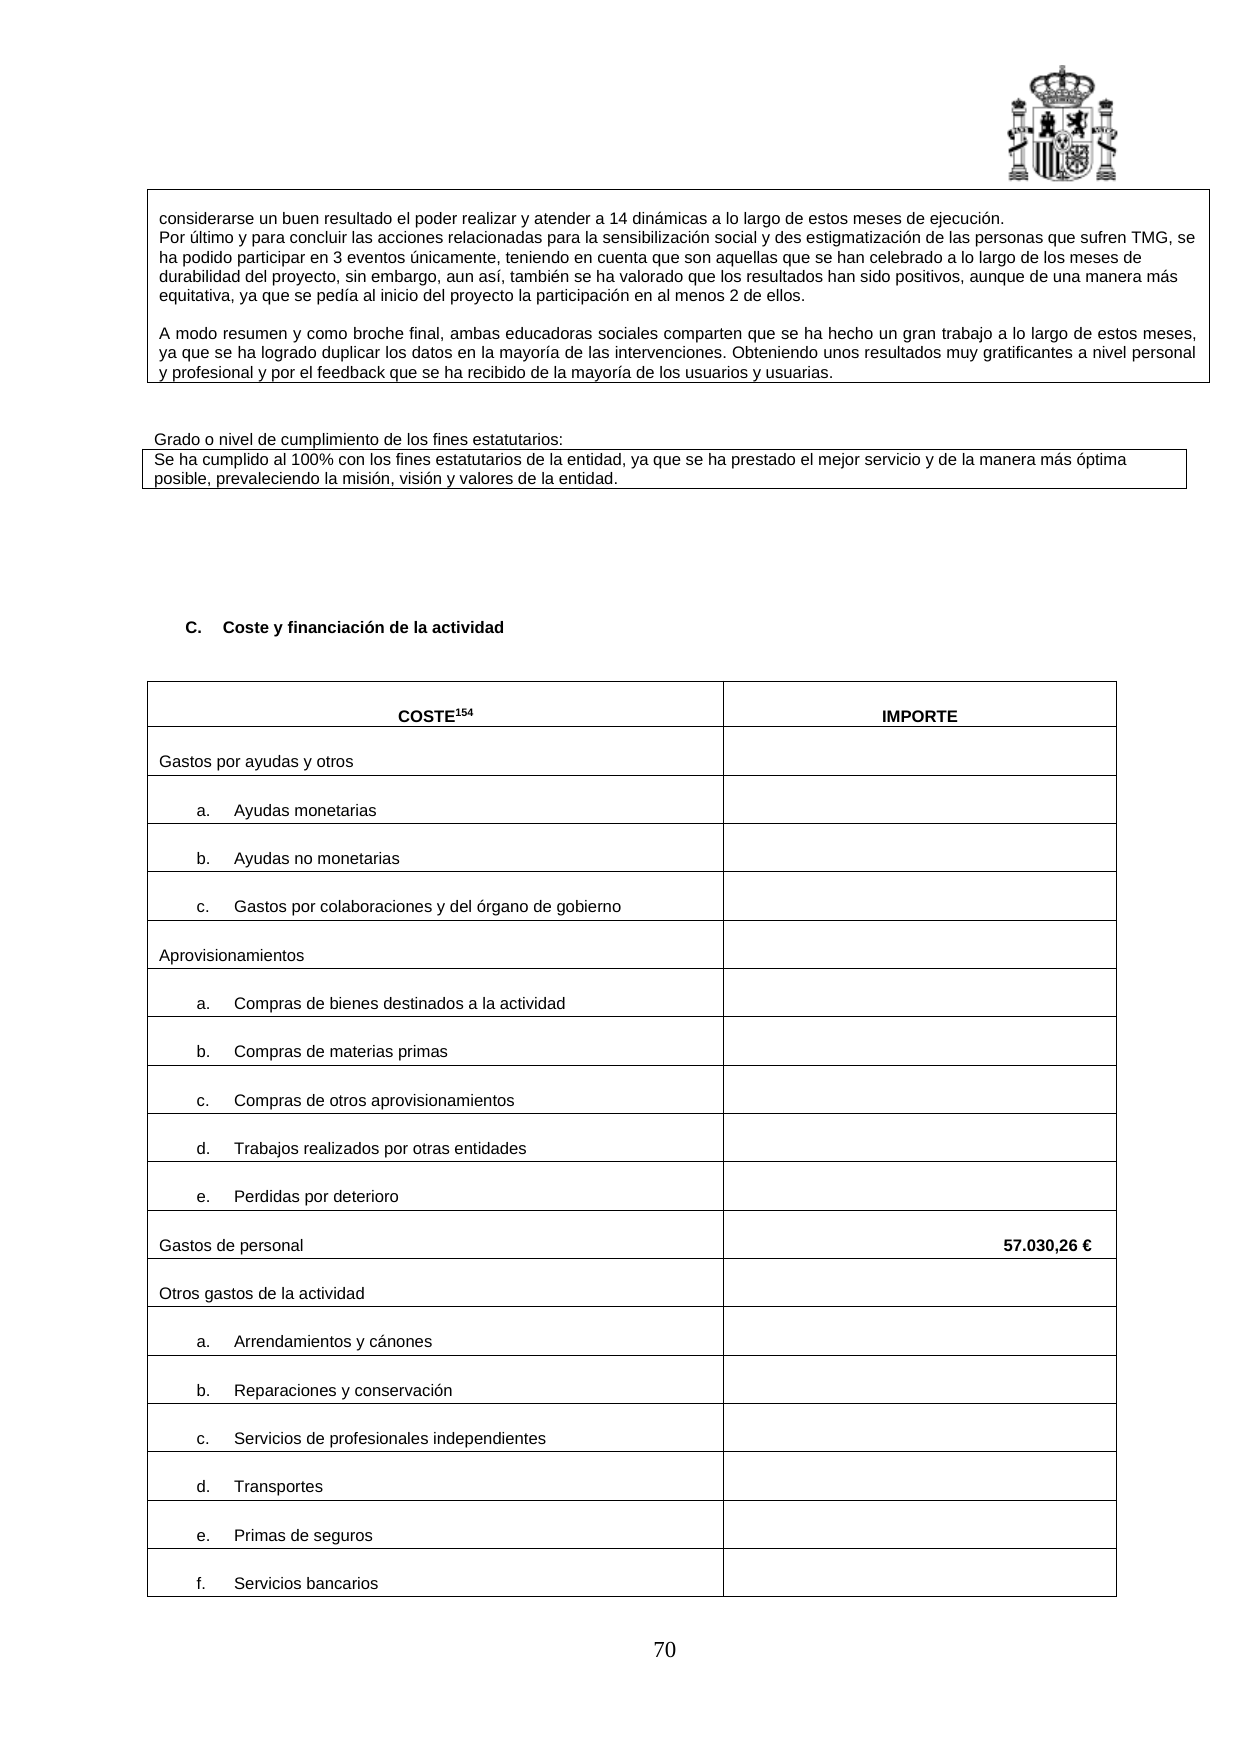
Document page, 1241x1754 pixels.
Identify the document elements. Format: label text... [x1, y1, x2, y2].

table_cell [724, 1307, 1116, 1354]
table_cell Compras de bienes destinados a la actividad [148, 969, 723, 1016]
table_header COSTE [148, 682, 723, 726]
table_cell [724, 1452, 1116, 1499]
table_cell Compras de otros aprovisionamientos [148, 1066, 723, 1113]
table_cell [724, 1259, 1116, 1306]
table_cell Primas de seguros [148, 1501, 723, 1548]
table_cell [724, 776, 1116, 823]
table_cell [724, 1114, 1116, 1161]
table_cell [724, 727, 1116, 774]
table_cell [724, 969, 1116, 1016]
table_header IMPORTE [724, 682, 1116, 726]
table_cell [724, 921, 1116, 968]
table_cell Otros gastos de la actividad [148, 1259, 723, 1306]
table_cell Gastos por colaboraciones y del órgano de gobierno [148, 872, 723, 919]
table_cell [724, 1066, 1116, 1113]
table_cell [724, 1549, 1116, 1596]
table_cell Servicios de profesionales independientes [148, 1404, 723, 1451]
table_cell [1210, 189, 1237, 382]
table_cell [724, 1501, 1116, 1548]
table_cell Gastos por ayudas y otros [148, 727, 723, 774]
table_cell [724, 1017, 1116, 1064]
table_cell [724, 1162, 1116, 1209]
table_cell Ayudas no monetarias [148, 824, 723, 871]
table_cell Arrendamientos y cánones [148, 1307, 723, 1354]
table_header Grado o nivel de cumplimiento de los fines estatutarios: [143, 404, 1186, 448]
table_cell [724, 1404, 1116, 1451]
table_cell [724, 1356, 1116, 1403]
table_cell Servicios bancarios [148, 1549, 723, 1596]
table_cell Gastos de personal [148, 1211, 723, 1258]
table_cell Trabajos realizados por otras entidades [148, 1114, 723, 1161]
table_cell Compras de materias primas [148, 1017, 723, 1064]
table_cell considerarse un buen resultado el poder realizar y atender a 14 dinámicas a lo largo de estos meses de ejecución. Por último y para concluir las acciones relacionadas para la sensibilización social y des estigmatización de las personas que sufren TMG, se ha podido participar en 3 eventos únicamente, teniendo en cuenta que son aquellas que se han celebrado a lo largo de los meses de durabilidad del proyecto, sin embargo, aun así, también se ha valorado que los resultados han sido positivos, aunque de una manera más equitativa, ya que se pedía al inicio del proyecto la participación en al menos 2 de ellos. A modo resumen y como broche final, ambas educadoras sociales comparten que se ha hecho un gran trabajo a lo largo de estos meses, ya que se ha logrado duplicar los datos en la mayoría de las intervenciones. Obteniendo unos resultados muy gratificantes a nivel personal y profesional y por el feedback que se ha recibido de la mayoría de los usuarios y usuarias. [148, 190, 1209, 382]
table_cell Aprovisionamientos [148, 921, 723, 968]
table_cell Reparaciones y conservación [148, 1356, 723, 1403]
table_cell [724, 872, 1116, 919]
table_cell Transportes [148, 1452, 723, 1499]
table_cell [724, 824, 1116, 871]
table_cell Ayudas monetarias [148, 776, 723, 823]
list Coste y financiación de la actividad [185, 618, 1181, 637]
table_cell Perdidas por deterioro [148, 1162, 723, 1209]
table_cell 57.030,26 € [724, 1211, 1116, 1258]
table_cell Se ha cumplido al 100% con los fines estatutarios de la entidad, ya que se ha prestado el mejor servicio y de la manera más óptima posible, prevaleciendo la misión, visión y valores de la entidad. [143, 450, 1186, 488]
